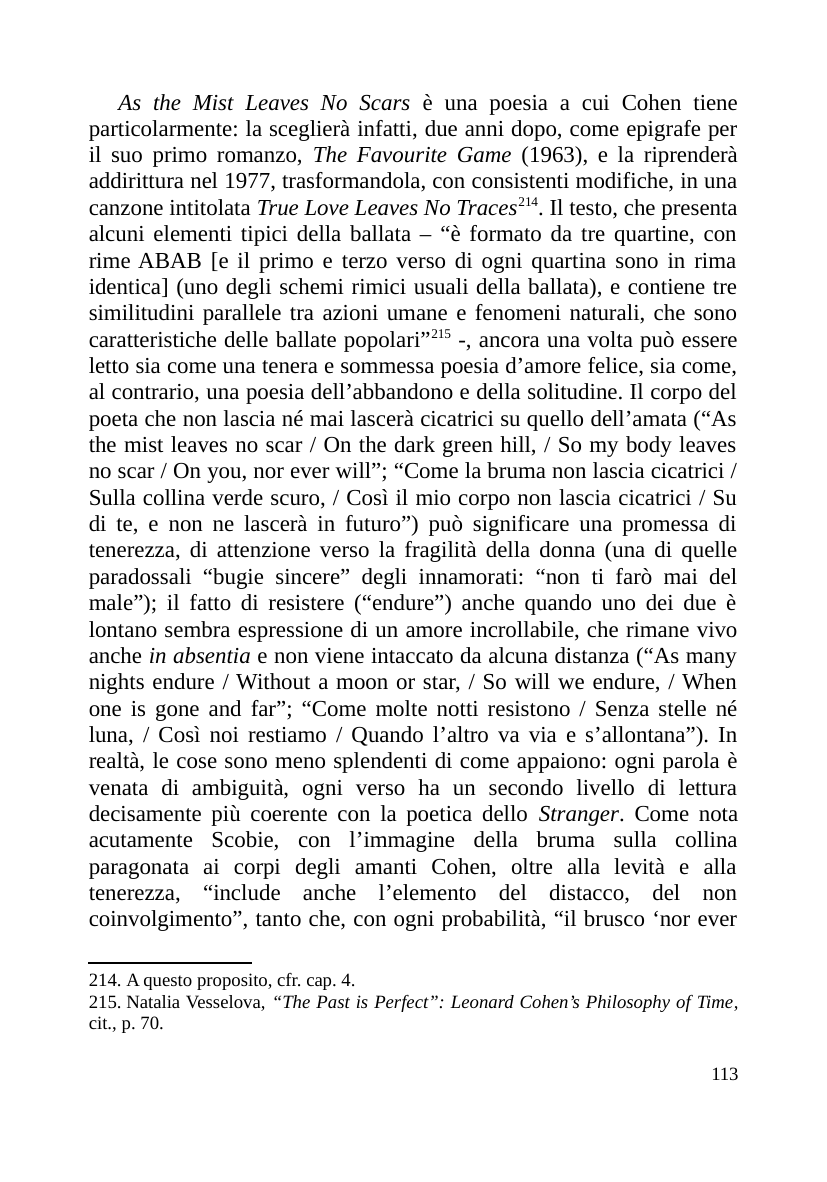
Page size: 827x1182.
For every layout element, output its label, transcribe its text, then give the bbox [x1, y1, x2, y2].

text Natalia Vesselova, “The Past is Perfect”: Leonard Cohen’s Philosophy of Time, cit., p. 70. [88, 991, 738, 1034]
text As the Mist Leaves No Scars è una poesia a cui Cohen tiene particolarmente: la sceglierà infatti, due anni dopo, come epigrafe per il suo primo romanzo, The Favourite Game (1963), e la riprenderà addirittura nel 1977, trasformandola, con consistenti modifiche, in una canzone intitolata True Love Leaves No Traces. Il testo, che presenta alcuni elementi tipici della ballata – “è formato da tre quartine, con rime ABAB [e il primo e terzo verso di ogni quartina sono in rima identica] (uno degli schemi rimici usuali della ballata), e contiene tre similitudini parallele tra azioni umane e fenomeni naturali, che sono caratteristiche delle ballate popolari” -, ancora una volta può essere letto sia come una tenera e sommessa poesia d’amore felice, sia come, al contrario, una poesia dell’abbandono e della solitudine. Il corpo del poeta che non lascia né mai lascerà cicatrici su quello dell’amata (“As the mist leaves no scar / On the dark green hill, / So my body leaves no scar / On you, nor ever will”; “Come la bruma non lascia cicatrici / Sulla collina verde scuro, / Così il mio corpo non lascia cicatrici / Su di te, e non ne lascerà in futuro”) può significare una promessa di tenerezza, di attenzione verso la fragilità della donna (una di quelle paradossali “bugie sincere” degli innamorati: “non ti farò mai del male”); il fatto di resistere (“endure”) anche quando uno dei due è lontano sembra espressione di un amore incrollabile, che rimane vivo anche in absentia e non viene intaccato da alcuna distanza (“As many nights endure / Without a moon or star, / So will we endure, / When one is gone and far”; “Come molte notti resistono / Senza stelle né luna, / Così noi restiamo / Quando l’altro va via e s’allontana”). In realtà, le cose sono meno splendenti di come appaiono: ogni parola è venata di ambiguità, ogni verso ha un secondo livello di lettura decisamente più coerente con la poetica dello Stranger. Come nota acutamente Scobie, con l’immagine della bruma sulla collina paragonata ai corpi degli amanti Cohen, oltre alla levità e alla tenerezza, “include anche l’elemento del distacco, del non coinvolgimento”, tanto che, con ogni probabilità, “il brusco ‘nor ever [88, 88, 738, 932]
text A questo proposito, cfr. cap. 4. [88, 969, 738, 991]
